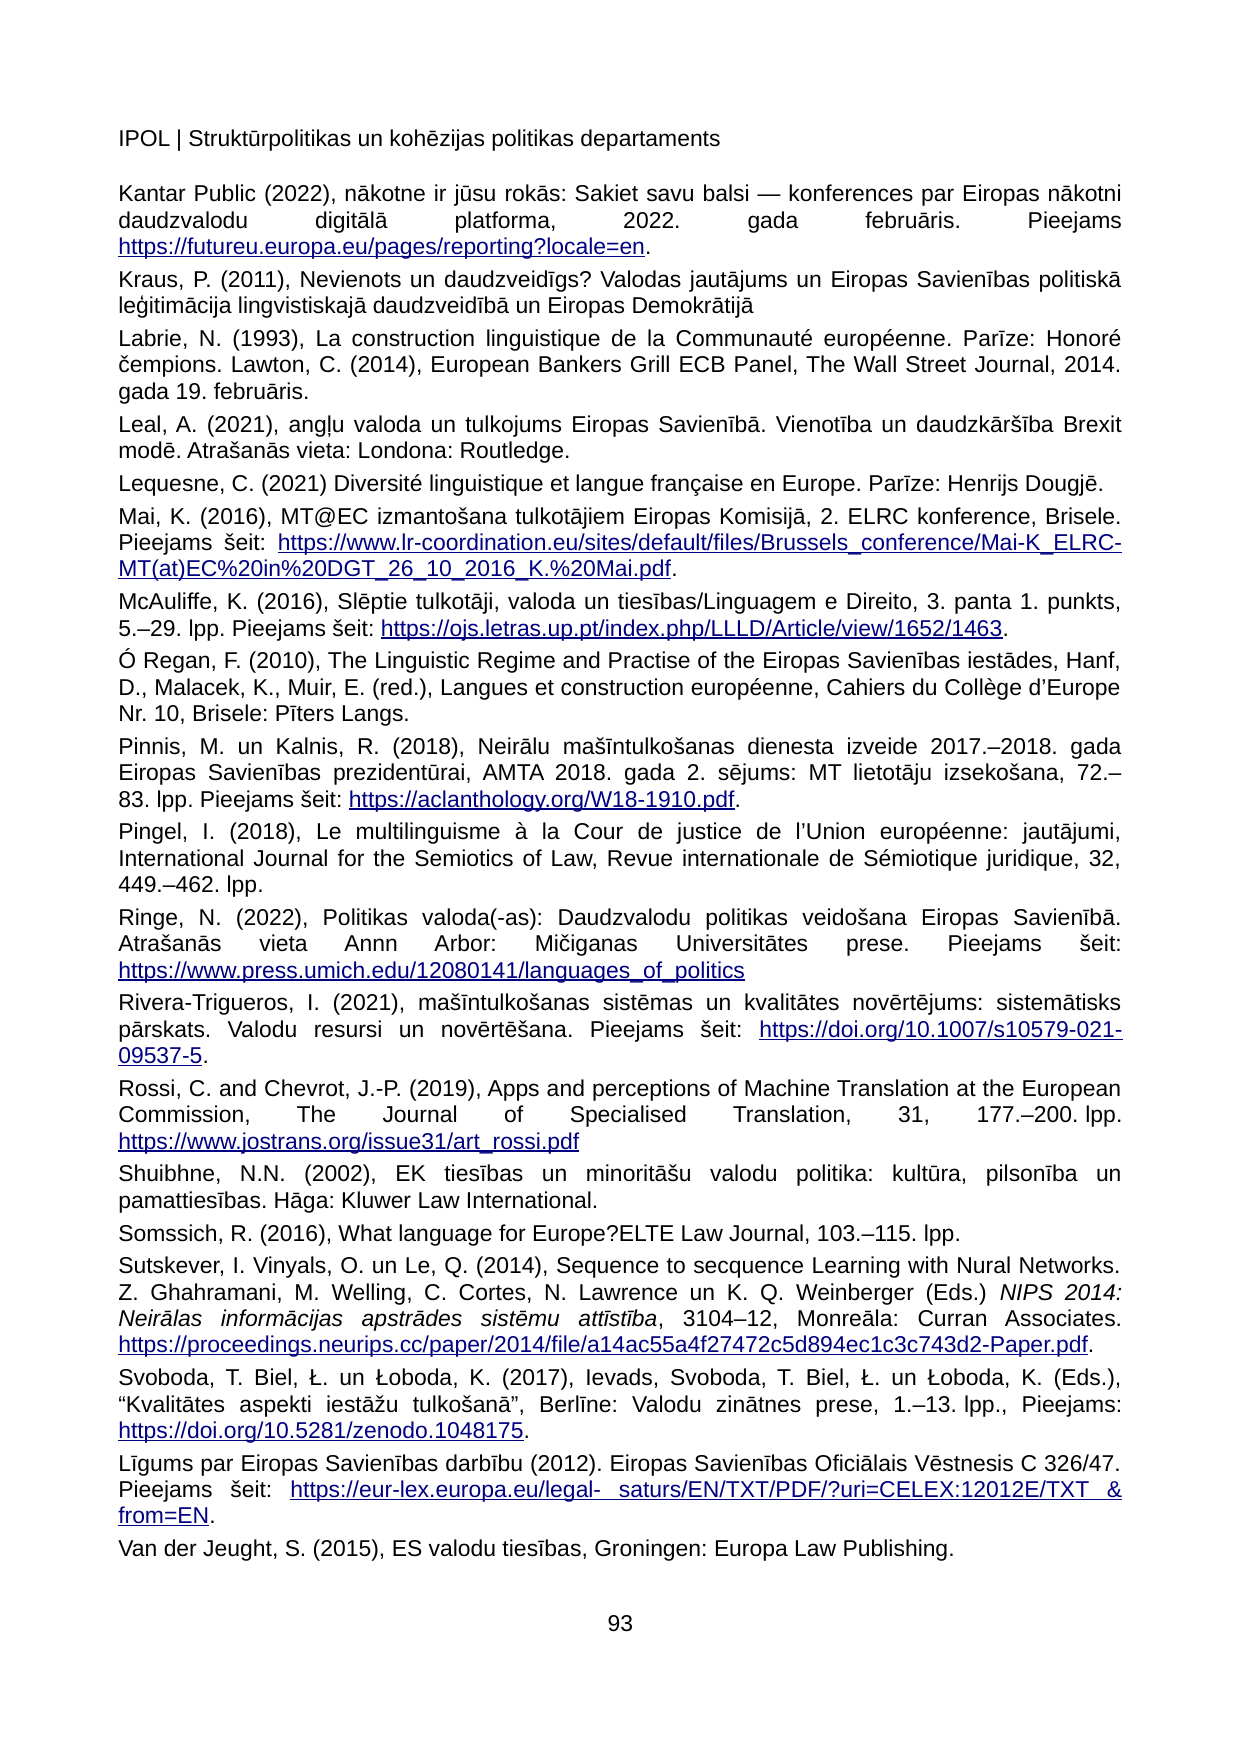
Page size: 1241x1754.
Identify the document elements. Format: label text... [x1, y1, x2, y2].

text Pingel, I. (2018), Le multilinguisme à la Cour de justice de l’Union européenne: jautājumi, International Journal for the Semiotics of Law, Revue internationale de Sémiotique juridique, 32, 449.–462. lpp. [118, 818, 1122, 897]
text Kantar Public (2022), nākotne ir jūsu rokās: Sakiet savu balsi — konferences par Eiropas nākotni daudzvalodu digitālā platforma, 2022. gada februāris. Pieejams https://futureu.europa.eu/pages/reporting?locale=en. [118, 180, 1122, 259]
text Svoboda, T. Biel, Ł. un Łoboda, K. (2017), Ievads, Svoboda, T. Biel, Ł. un Łoboda, K. (Eds.), “Kvalitātes aspekti iestāžu tulkošanā”, Berlīne: Valodu zinātnes prese, 1.–13. lpp., Pieejams: https://doi.org/10.5281/zenodo.1048175. [118, 1364, 1122, 1443]
text Van der Jeught, S. (2015), ES valodu tiesības, Groningen: Europa Law Publishing. [118, 1535, 1122, 1562]
text Ringe, N. (2022), Politikas valoda(-as): Daudzvalodu politikas veidošana Eiropas Savienībā. Atrašanās vieta Annn Arbor: Mičiganas Universitātes prese. Pieejams šeit: https://www.press.umich.edu/12080141/languages_of_politics [118, 904, 1122, 983]
text Rivera-Trigueros, I. (2021), mašīntulkošanas sistēmas un kvalitātes novērtējums: sistemātisks pārskats. Valodu resursi un novērtēšana. Pieejams šeit: https://doi.org/10.1007/s10579-021-09537-5. [118, 989, 1122, 1068]
text Leal, A. (2021), angļu valoda un tulkojums Eiropas Savienībā. Vienotība un daudzkāršība Brexit modē. Atrašanās vieta: Londona: Routledge. [118, 411, 1122, 463]
text McAuliffe, K. (2016), Slēptie tulkotāji, valoda un tiesības/Linguagem e Direito, 3. panta 1. punkts, 5.–29. lpp. Pieejams šeit: https://ojs.letras.up.pt/index.php/LLLD/Article/view/1652/1463. [118, 588, 1122, 641]
text Pinnis, M. un Kalnis, R. (2018), Neirālu mašīntulkošanas dienesta izveide 2017.–2018. gada Eiropas Savienības prezidentūrai, AMTA 2018. gada 2. sējums: MT lietotāju izsekošana, 72.–83. lpp. Pieejams šeit: https://aclanthology.org/W18-1910.pdf. [118, 733, 1122, 812]
text Mai, K. (2016), MT@EC izmantošana tulkotājiem Eiropas Komisijā, 2. ELRC konference, Brisele. Pieejams šeit: https://www.lr-coordination.eu/sites/default/files/Brussels_conference/Mai-K_ELRC- MT(at)EC%20in%20DGT_26_10_2016_K.%20Mai.pdf. [118, 503, 1122, 582]
text Somssich, R. (2016), What language for Europe?ELTE Law Journal, 103.–115. lpp. [118, 1219, 1122, 1246]
text Sutskever, I. Vinyals, O. un Le, Q. (2014), Sequence to secquence Learning with Nural Networks. Z. Ghahramani, M. Welling, C. Cortes, N. Lawrence un K. Q. Weinberger (Eds.) NIPS 2014: Neirālas informācijas apstrādes sistēmu attīstība, 3104–12, Monreāla: Curran Associates. https://proceedings.neurips.cc/paper/2014/file/a14ac55a4f27472c5d894ec1c3c743d2-Paper.pdf. [118, 1252, 1122, 1358]
text Ó Regan, F. (2010), The Linguistic Regime and Practise of the Eiropas Savienības iestādes, Hanf, D., Malacek, K., Muir, E. (red.), Langues et construction européenne, Cahiers du Collège d’Europe Nr. 10, Brisele: Pīters Langs. [118, 647, 1122, 726]
text Lequesne, C. (2021) Diversité linguistique et langue française en Europe. Parīze: Henrijs Dougjē. [118, 470, 1122, 496]
text Rossi, C. and Chevrot, J.-P. (2019), Apps and perceptions of Machine Translation at the European Commission, The Journal of Specialised Translation, 31, 177.–200. lpp. https://www.jostrans.org/issue31/art_rossi.pdf [118, 1075, 1122, 1154]
text Labrie, N. (1993), La construction linguistique de la Communauté européenne. Parīze: Honoré čempions. Lawton, C. (2014), European Bankers Grill ECB Panel, The Wall Street Journal, 2014. gada 19. februāris. [118, 325, 1122, 404]
text Shuibhne, N.N. (2002), EK tiesības un minoritāšu valodu politika: kultūra, pilsonība un pamattiesības. Hāga: Kluwer Law International. [118, 1160, 1122, 1213]
text Līgums par Eiropas Savienības darbību (2012). Eiropas Savienības Oficiālais Vēstnesis C 326/47. Pieejams šeit: https://eur-lex.europa.eu/legal- saturs/EN/TXT/PDF/?uri=CELEX:12012E/TXT & from=EN. [118, 1450, 1122, 1529]
text Kraus, P. (2011), Nevienots un daudzveidīgs? Valodas jautājums un Eiropas Savienības politiskā leģitimācija lingvistiskajā daudzveidībā un Eiropas Demokrātijā [118, 266, 1122, 319]
